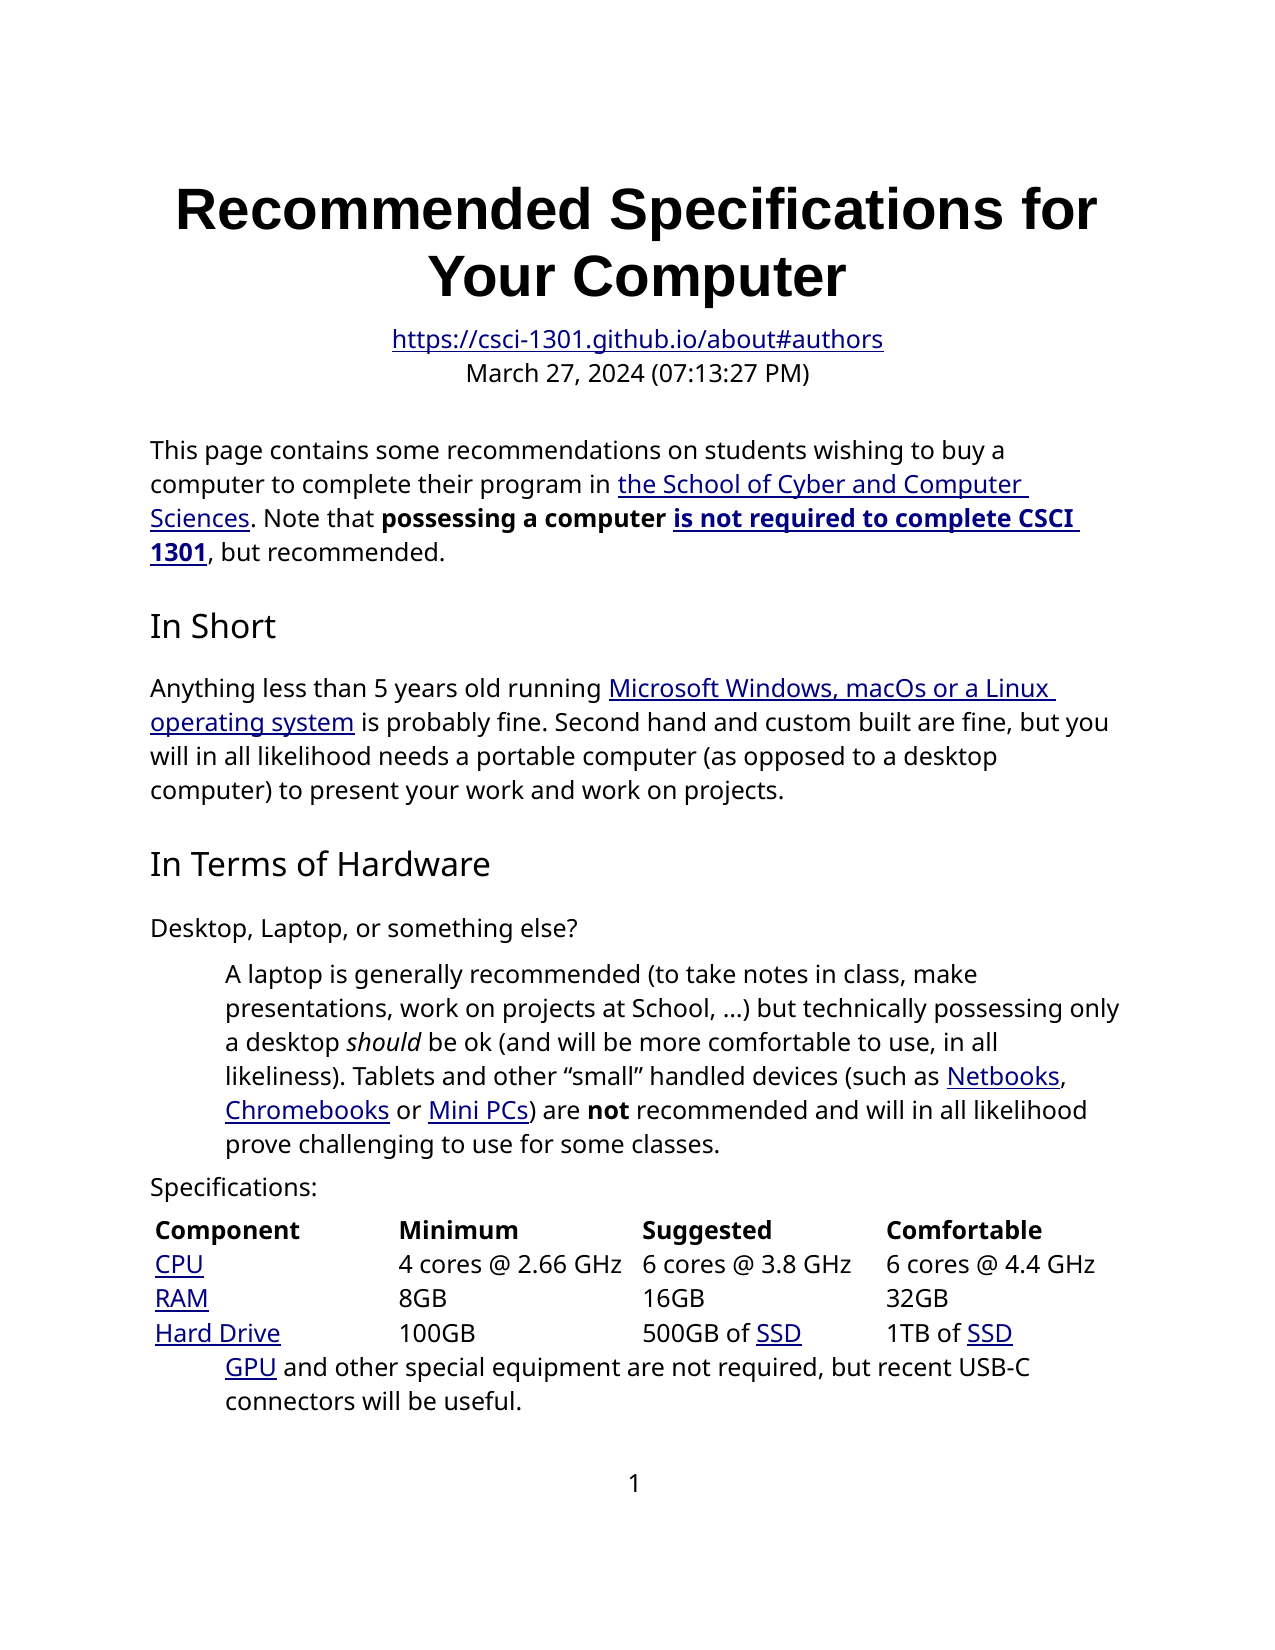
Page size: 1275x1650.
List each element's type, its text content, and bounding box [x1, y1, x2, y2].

text Anything less than 5 years old running Microsoft Windows, macOs or a Linux operating system is probably fine. Second hand and custom built are fine, but you will in all likelihood needs a portable computer (as opposed to a desktop computer) to present your work and work on projects. [150, 670, 1125, 806]
text This page contains some recommendations on students wishing to buy a computer to complete their program in the School of Cyber and Computer Sciences. Note that possessing a computer is not required to complete CSCI 1301, but recommended. [150, 433, 1125, 569]
text Specifications: [150, 1170, 1125, 1204]
text GPU and other special equipment are not required, but recent USB-C connectors will be useful. [225, 1349, 1125, 1417]
table_header Minimum [394, 1213, 637, 1247]
table_cell 6 cores @ 4.4 GHz [881, 1247, 1125, 1281]
subtitle In Terms of Hardware [150, 840, 1125, 886]
table_cell 16GB [638, 1281, 881, 1315]
table_cell 6 cores @ 3.8 GHz [638, 1247, 881, 1281]
table_cell CPU [150, 1247, 394, 1281]
title Recommended Specifications for Your Computer [150, 175, 1125, 309]
text https://csci-1301.github.io/about#authors [150, 322, 1125, 356]
text A laptop is generally recommended (to take notes in class, make presentations, work on projects at School, …) but technically possessing only a desktop should be ok (and will be more comfortable to use, in all likeliness). Tablets and other “small” handled devices (such as Netbooks, Chromebooks or Mini PCs) are not recommended and will in all likelihood prove challenging to use for some classes. [225, 957, 1125, 1161]
table_header Comfortable [881, 1213, 1125, 1247]
table_cell 500GB of SSD [638, 1315, 881, 1349]
table_cell 8GB [394, 1281, 637, 1315]
table_header Suggested [638, 1213, 881, 1247]
table_header Component [150, 1213, 394, 1247]
table_cell 32GB [881, 1281, 1125, 1315]
table_cell 4 cores @ 2.66 GHz [394, 1247, 637, 1281]
table_cell RAM [150, 1281, 394, 1315]
table_cell 100GB [394, 1315, 637, 1349]
text Desktop, Laptop, or something else? [150, 911, 1125, 945]
table_cell 1TB of SSD [881, 1315, 1125, 1349]
text March 27, 2024 (07:13:27 PM) [150, 356, 1125, 390]
subtitle In Short [150, 603, 1125, 649]
table_cell Hard Drive [150, 1315, 394, 1349]
